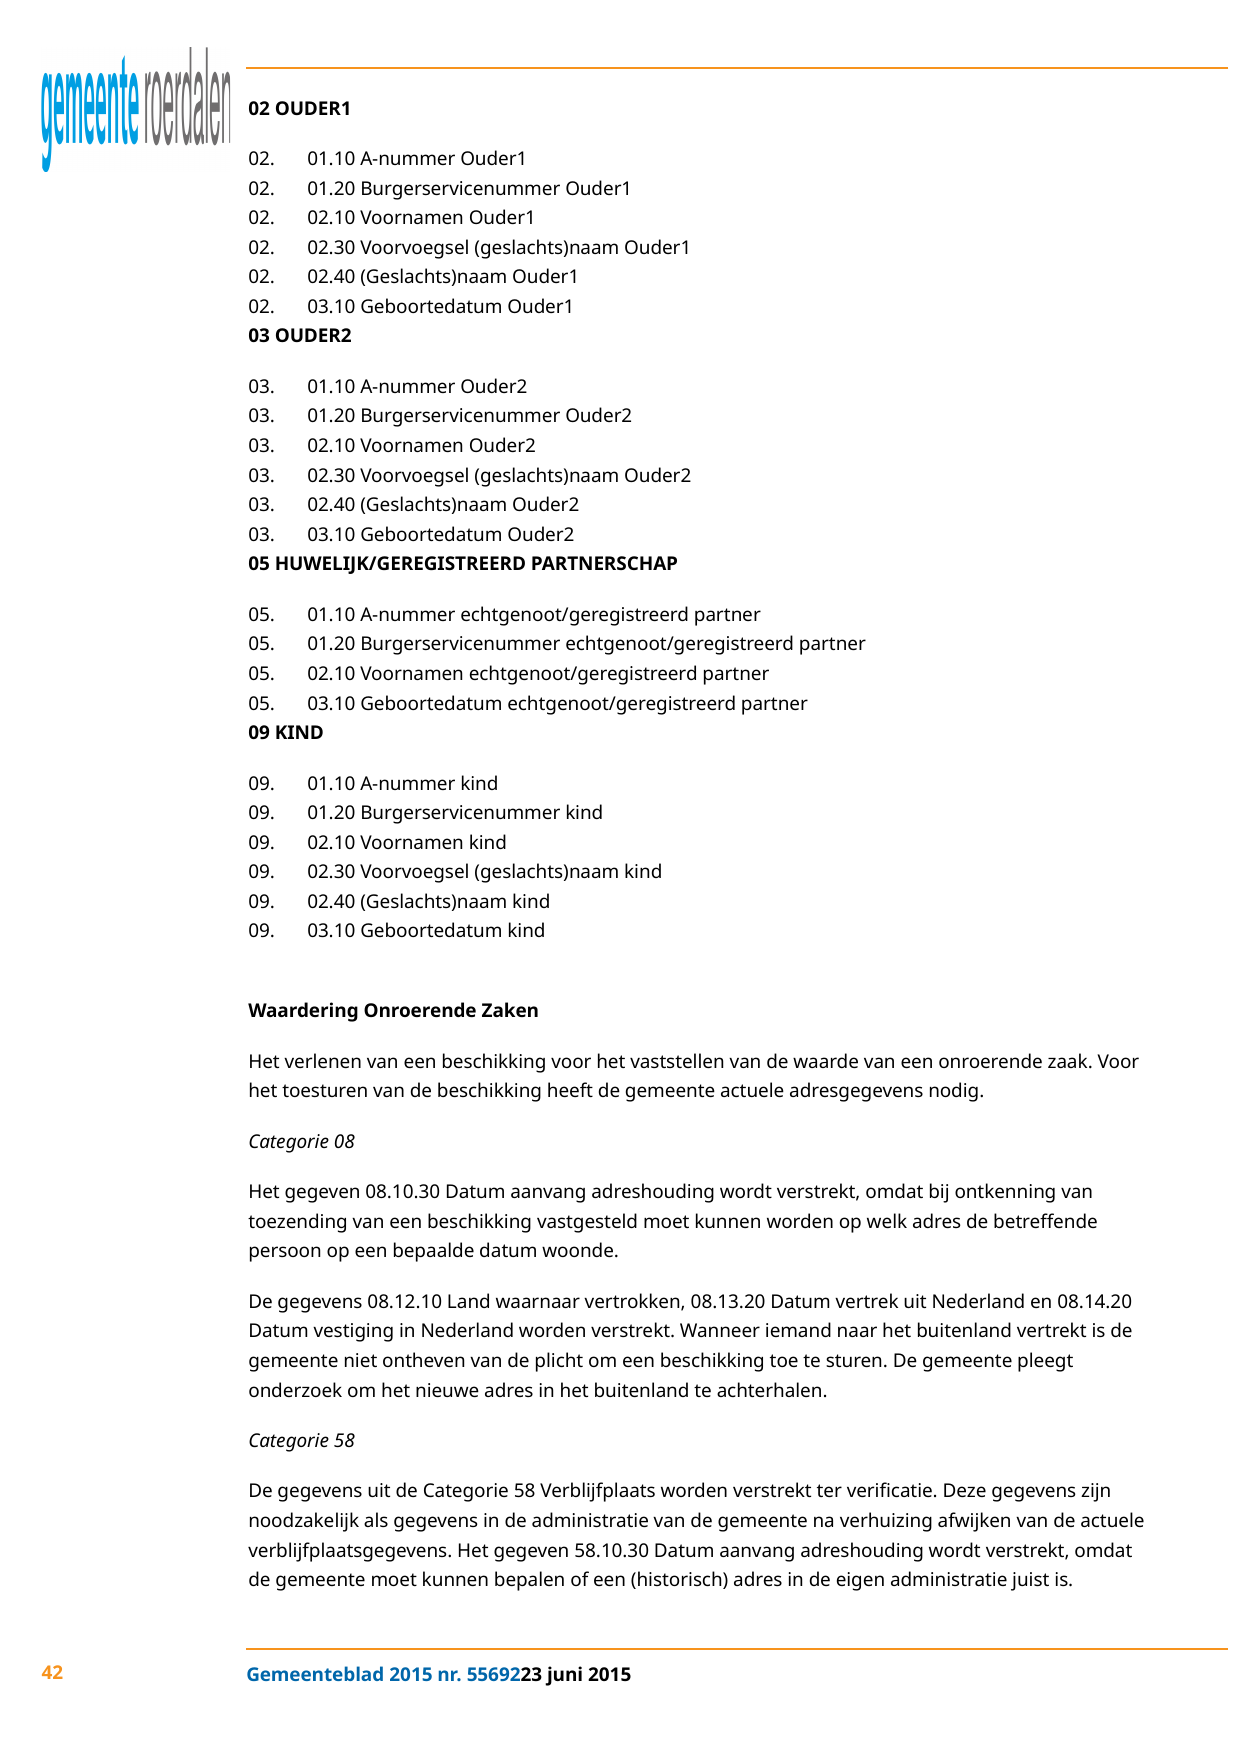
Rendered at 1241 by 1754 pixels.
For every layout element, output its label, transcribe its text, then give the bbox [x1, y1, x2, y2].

list 02.30 Voorvoegsel (geslachts)naam Ouder1 [248, 234, 1152, 260]
list 03.10 Geboortedatum Ouder1 [248, 293, 1152, 319]
list 01.10 A-nummer kind [248, 770, 1152, 796]
text De gegevens 08.12.10 Land waarnaar vertrokken, 08.13.20 Datum vertrek uit Nederland en 08.14.20 Datum vestiging in Nederland worden verstrekt. Wanneer iemand naar het buitenland vertrekt is de gemeente niet ontheven van de plicht om een beschikking toe te sturen. De gemeente pleegt onderzoek om het nieuwe adres in het buitenland te achterhalen. [248, 1288, 1152, 1403]
text 09 KIND [248, 719, 1152, 745]
list 01.20 Burgerservicenummer Ouder2 [248, 403, 1152, 428]
list 02.10 Voornamen echtgenoot/geregistreerd partner [248, 660, 1152, 686]
list 01.20 Burgerservicenummer kind [248, 799, 1152, 825]
list 02.40 (Geslachts)naam Ouder2 [248, 491, 1152, 517]
list 02.10 Voornamen kind [248, 829, 1152, 855]
list 02.40 (Geslachts)naam Ouder1 [248, 263, 1152, 289]
text Het gegeven 08.10.30 Datum aanvang adreshouding wordt verstrekt, omdat bij ontkenning van toezending van een beschikking vastgesteld moet kunnen worden op welk adres de betreffende persoon op een bepaalde datum woonde. [248, 1178, 1152, 1263]
text Categorie 58 [248, 1427, 1152, 1453]
list 02.40 (Geslachts)naam kind [248, 888, 1152, 914]
list 02.10 Voornamen Ouder2 [248, 432, 1152, 458]
picture [41, 134, 48, 172]
text 03 OUDER2 [248, 323, 1152, 348]
list 01.20 Burgerservicenummer Ouder1 [248, 175, 1152, 201]
list 03.10 Geboortedatum kind [248, 918, 1152, 943]
list 02.30 Voorvoegsel (geslachts)naam kind [248, 858, 1152, 884]
text Waardering Onroerende Zaken [248, 998, 1152, 1023]
text 02 OUDER1 [248, 95, 1152, 121]
list 02.10 Voornamen Ouder1 [248, 204, 1152, 230]
list 01.10 A-nummer echtgenoot/geregistreerd partner [248, 601, 1152, 627]
list 01.10 A-nummer Ouder1 [248, 145, 1152, 171]
list 01.10 A-nummer Ouder2 [248, 373, 1152, 399]
text Categorie 08 [248, 1128, 1152, 1154]
text 05 HUWELIJK/GEREGISTREERD PARTNERSCHAP [248, 551, 1152, 576]
list 03.10 Geboortedatum Ouder2 [248, 521, 1152, 547]
picture [41, 47, 231, 172]
list 01.20 Burgerservicenummer echtgenoot/geregistreerd partner [248, 631, 1152, 656]
list 02.30 Voorvoegsel (geslachts)naam Ouder2 [248, 462, 1152, 488]
text Het verlenen van een beschikking voor het vaststellen van de waarde van een onroerende zaak. Voor het toesturen van de beschikking heeft de gemeente actuele adresgegevens nodig. [248, 1048, 1152, 1103]
text De gegevens uit de Categorie 58 Verblijfplaats worden verstrekt ter verificatie. Deze gegevens zijn noodzakelijk als gegevens in de administratie van de gemeente na verhuizing afwijken van de actuele verblijfplaatsgegevens. Het gegeven 58.10.30 Datum aanvang adreshouding wordt verstrekt, omdat de gemeente moet kunnen bepalen of een (historisch) adres in de eigen administratie juist is. [248, 1478, 1152, 1592]
list 03.10 Geboortedatum echtgenoot/geregistreerd partner [248, 690, 1152, 716]
